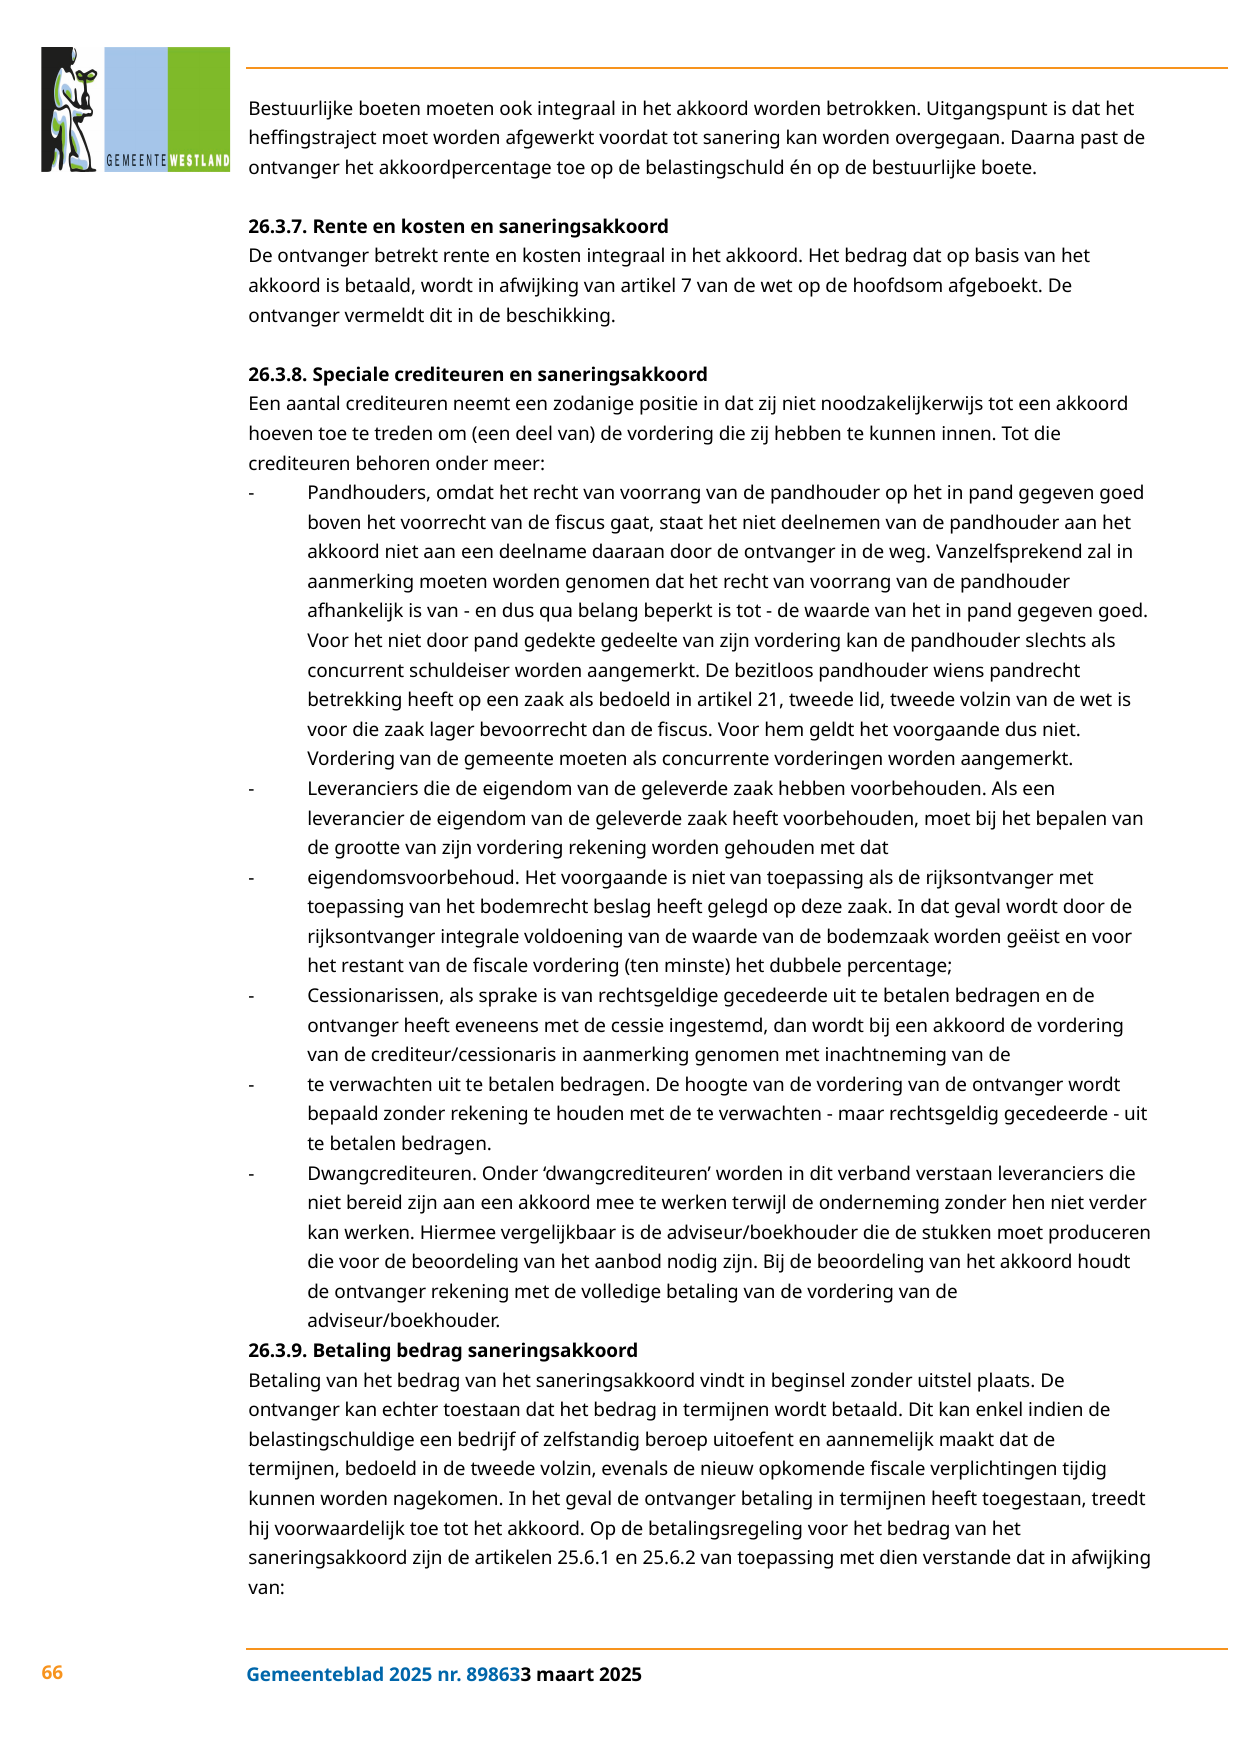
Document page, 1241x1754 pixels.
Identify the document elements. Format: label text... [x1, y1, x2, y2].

text Een aantal crediteuren neemt een zodanige positie in dat zij niet noodzakelijkerwijs tot een akkoord hoeven toe te treden om (een deel van) de vordering die zij hebben te kunnen innen. Tot die crediteuren behoren onder meer: [248, 391, 1152, 476]
text 26.3.9. Betaling bedrag saneringsakkoord [248, 1337, 1152, 1363]
picture [41, 47, 231, 172]
text De ontvanger betrekt rente en kosten integraal in het akkoord. Het bedrag dat op basis van het akkoord is betaald, wordt in afwijking van artikel 7 van de wet op de hoofdsom afgeboekt. De ontvanger vermeldt dit in de beschikking. [248, 243, 1152, 328]
list Cessionarissen, als sprake is van rechtsgeldige gecedeerde uit te betalen bedragen en de ontvanger heeft eveneens met de cessie ingestemd, dan wordt bij een akkoord de vordering van de crediteur/cessionaris in aanmerking genomen met inachtneming van de [248, 982, 1152, 1067]
list eigendomsvoorbehoud. Het voorgaande is niet van toepassing als de rijksontvanger met toepassing van het bodemrecht beslag heeft gelegd op deze zaak. In dat geval wordt door de rijksontvanger integrale voldoening van de waarde van de bodemzaak worden geëist en voor het restant van de fiscale vordering (ten minste) het dubbele percentage; [248, 864, 1152, 978]
text 26.3.8. Speciale crediteuren en saneringsakkoord [248, 361, 1152, 387]
text Bestuurlijke boeten moeten ook integraal in het akkoord worden betrokken. Uitgangspunt is dat het heffingstraject moet worden afgewerkt voordat tot sanering kan worden overgegaan. Daarna past de ontvanger het akkoordpercentage toe op de belastingschuld én op de bestuurlijke boete. [248, 95, 1152, 180]
list Leveranciers die de eigendom van de geleverde zaak hebben voorbehouden. Als een leverancier de eigendom van de geleverde zaak heeft voorbehouden, moet bij het bepalen van de grootte van zijn vordering rekening worden gehouden met dat [248, 775, 1152, 860]
text 26.3.7. Rente en kosten en saneringsakkoord [248, 213, 1152, 239]
list te verwachten uit te betalen bedragen. De hoogte van de vordering van de ontvanger wordt bepaald zonder rekening te houden met de te verwachten - maar rechtsgeldig gecedeerde - uit te betalen bedragen. [248, 1071, 1152, 1156]
list Pandhouders, omdat het recht van voorrang van de pandhouder op het in pand gegeven goed boven het voorrecht van de fiscus gaat, staat het niet deelnemen van de pandhouder aan het akkoord niet aan een deelname daaraan door de ontvanger in de weg. Vanzelfsprekend zal in aanmerking moeten worden genomen dat het recht van voorrang van de pandhouder afhankelijk is van - en dus qua belang beperkt is tot - de waarde van het in pand gegeven goed. Voor het niet door pand gedekte gedeelte van zijn vordering kan de pandhouder slechts als concurrent schuldeiser worden aangemerkt. De bezitloos pandhouder wiens pandrecht betrekking heeft op een zaak als bedoeld in artikel 21, tweede lid, tweede volzin van de wet is voor die zaak lager bevoorrecht dan de fiscus. Voor hem geldt het voorgaande dus niet. Vordering van de gemeente moeten als concurrente vorderingen worden aangemerkt. [248, 479, 1152, 771]
text Betaling van het bedrag van het saneringsakkoord vindt in beginsel zonder uitstel plaats. De ontvanger kan echter toestaan dat het bedrag in termijnen wordt betaald. Dit kan enkel indien de belastingschuldige een bedrijf of zelfstandig beroep uitoefent en aannemelijk maakt dat de termijnen, bedoeld in de tweede volzin, evenals de nieuw opkomende fiscale verplichtingen tijdig kunnen worden nagekomen. In het geval de ontvanger betaling in termijnen heeft toegestaan, treedt hij voorwaardelijk toe tot het akkoord. Op de betalingsregeling voor het bedrag van het saneringsakkoord zijn de artikelen 25.6.1 en 25.6.2 van toepassing met dien verstande dat in afwijking van: [248, 1367, 1152, 1600]
list Dwangcrediteuren. Onder ‘dwangcrediteuren’ worden in dit verband verstaan leveranciers die niet bereid zijn aan een akkoord mee te werken terwijl de onderneming zonder hen niet verder kan werken. Hiermee vergelijkbaar is de adviseur/boekhouder die de stukken moet produceren die voor de beoordeling van het aanbod nodig zijn. Bij de beoordeling van het akkoord houdt de ontvanger rekening met de volledige betaling van de vordering van de adviseur/boekhouder. [248, 1160, 1152, 1333]
